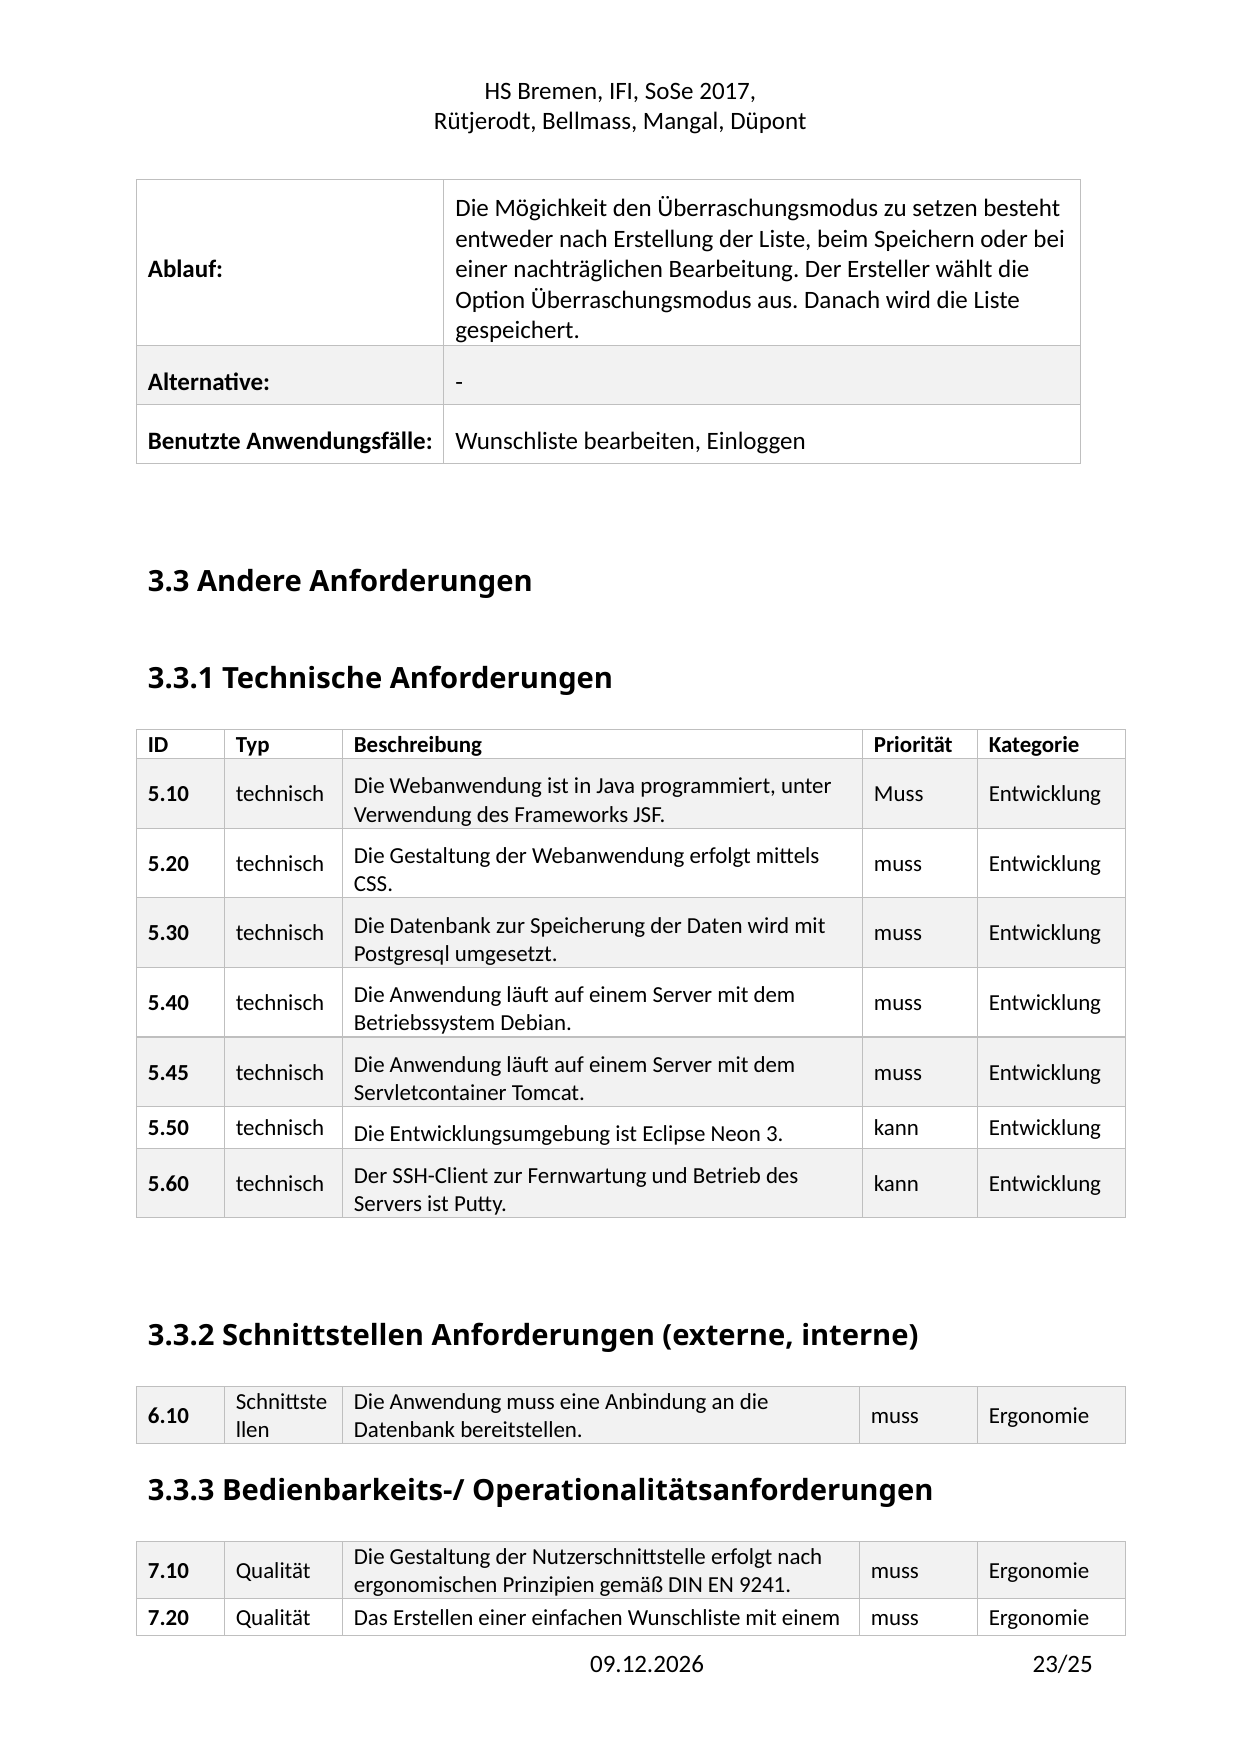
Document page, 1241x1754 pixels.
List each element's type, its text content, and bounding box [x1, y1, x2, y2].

table_cell Der SSH-Client zur Fernwartung und Betrieb des Servers ist Putty. [343, 1149, 862, 1217]
table_cell muss [863, 968, 977, 1036]
subtitle 3.3.2 Schnittstellen Anforderungen (externe, interne) [148, 1314, 1093, 1354]
table_header Ergonomie [978, 1387, 1125, 1443]
table_header Priorität [863, 730, 977, 758]
table_cell muss [863, 829, 977, 897]
table_cell Entwicklung [978, 759, 1125, 828]
table_cell Ablauf: [137, 180, 443, 345]
table_cell Wunschliste bearbeiten, Einloggen [444, 405, 1080, 463]
table_cell Alternative: [137, 346, 443, 404]
table_cell Muss [863, 759, 977, 828]
table_cell Die Mögichkeit den Überraschungsmodus zu setzen besteht entweder nach Erstellung der Liste, beim Speichern oder bei einer nachträglichen Bearbeitung. Der Ersteller wählt die Option Überraschungsmodus aus. Danach wird die Liste gespeichert. [444, 180, 1080, 345]
table_header Die Anwendung muss eine Anbindung an die Datenbank bereitstellen. [343, 1387, 859, 1443]
table_cell 5.30 [137, 898, 224, 967]
table_cell Entwicklung [978, 829, 1125, 897]
table_cell Die Webanwendung ist in Java programmiert, unter Verwendung des Frameworks JSF. [343, 759, 862, 828]
table_cell Entwicklung [978, 1038, 1125, 1106]
subtitle 3.3.1 Technische Anforderungen [148, 657, 1093, 697]
table_cell Ergonomie [978, 1599, 1125, 1635]
table_header muss [860, 1387, 977, 1443]
table_header Kategorie [978, 730, 1125, 758]
table_cell 5.20 [137, 829, 224, 897]
table_header ID [137, 730, 224, 758]
table_cell technisch [225, 1038, 342, 1106]
table_cell kann [863, 1107, 977, 1148]
table_cell muss [863, 1038, 977, 1106]
table_cell muss [863, 898, 977, 967]
table_cell Die Datenbank zur Speicherung der Daten wird mit Postgresql umgesetzt. [343, 898, 862, 967]
table_cell Die Entwicklungsumgebung ist Eclipse Neon 3. [343, 1107, 862, 1148]
table_header Beschreibung [343, 730, 862, 758]
table_cell muss [860, 1599, 977, 1635]
table_cell 5.45 [137, 1038, 224, 1106]
subtitle 3.3 Andere Anforderungen [148, 560, 1093, 600]
table_header Die Gestaltung der Nutzerschnittstelle erfolgt nach ergonomischen Prinzipien gemäß DIN EN 9241. [343, 1542, 859, 1598]
table_cell technisch [225, 898, 342, 967]
table_header 6.10 [137, 1387, 224, 1443]
table_cell Entwicklung [978, 1107, 1125, 1148]
table_header Typ [225, 730, 342, 758]
table_cell 5.40 [137, 968, 224, 1036]
table_header Qualität [225, 1542, 342, 1598]
table_cell Entwicklung [978, 968, 1125, 1036]
table_cell technisch [225, 1149, 342, 1217]
table_cell Die Anwendung läuft auf einem Server mit dem Servletcontainer Tomcat. [343, 1038, 862, 1106]
table_header 7.10 [137, 1542, 224, 1598]
table_header muss [860, 1542, 977, 1598]
table_cell 5.50 [137, 1107, 224, 1148]
table_header Schnittstellen [225, 1387, 342, 1443]
table_header Ergonomie [978, 1542, 1125, 1598]
table_cell - [444, 346, 1080, 404]
table_cell Entwicklung [978, 898, 1125, 967]
table_cell 5.60 [137, 1149, 224, 1217]
table_cell 5.10 [137, 759, 224, 828]
table_cell Die Anwendung läuft auf einem Server mit dem Betriebssystem Debian. [343, 968, 862, 1036]
table_cell Benutzte Anwendungsfälle: [137, 405, 443, 463]
table_cell Die Gestaltung der Webanwendung erfolgt mittels CSS. [343, 829, 862, 897]
table_cell technisch [225, 968, 342, 1036]
table_cell 7.20 [137, 1599, 224, 1635]
subtitle 3.3.3 Bedienbarkeits-/ Operationalitätsanforderungen [148, 1469, 1093, 1509]
table_cell Das Erstellen einer einfachen Wunschliste mit einem [343, 1599, 859, 1635]
table_cell technisch [225, 1107, 342, 1148]
table_cell kann [863, 1149, 977, 1217]
table_cell Entwicklung [978, 1149, 1125, 1217]
table_cell technisch [225, 759, 342, 828]
table_cell Qualität [225, 1599, 342, 1635]
table_cell technisch [225, 829, 342, 897]
